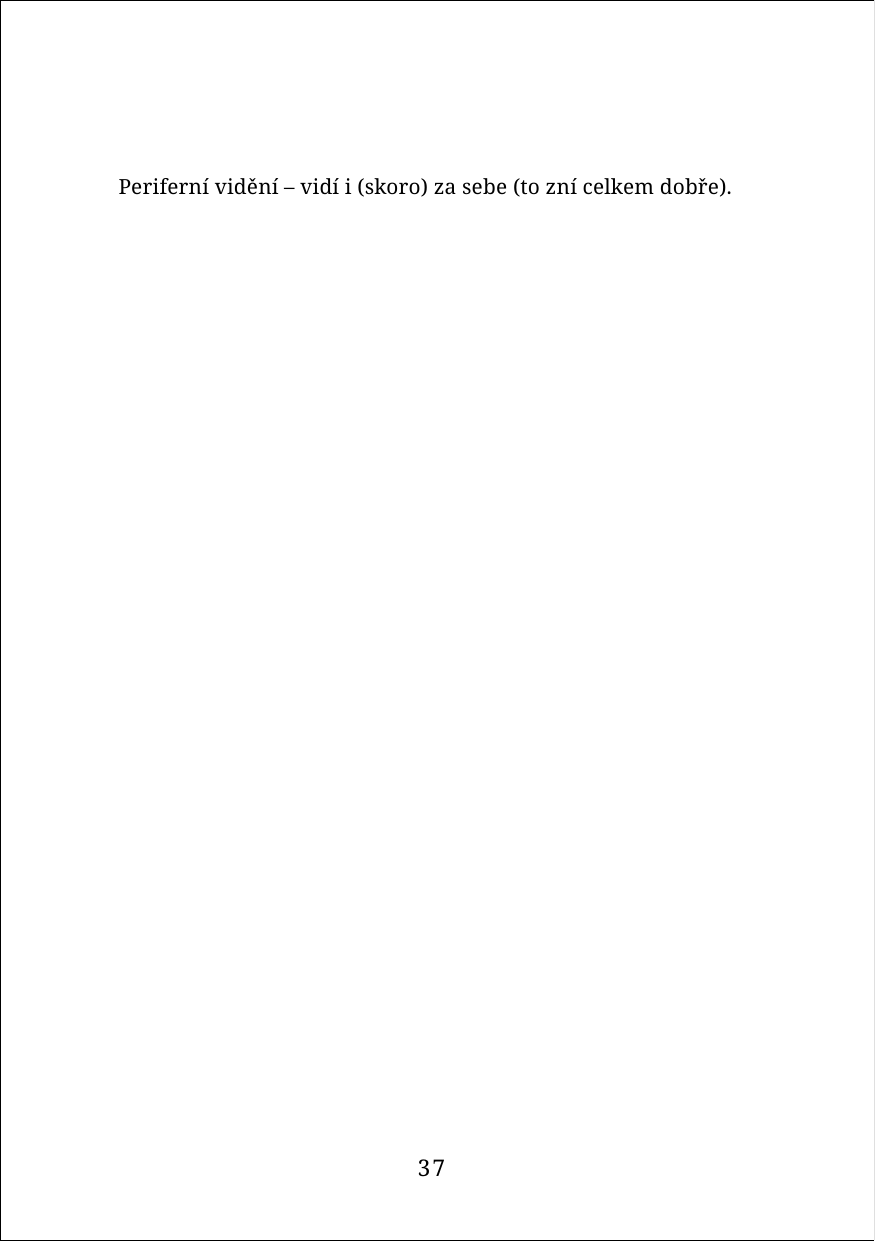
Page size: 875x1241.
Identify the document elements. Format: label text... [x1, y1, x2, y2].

text Periferní vidění – vidí i (skoro) za sebe (to zní celkem dobře). [118, 172, 756, 200]
